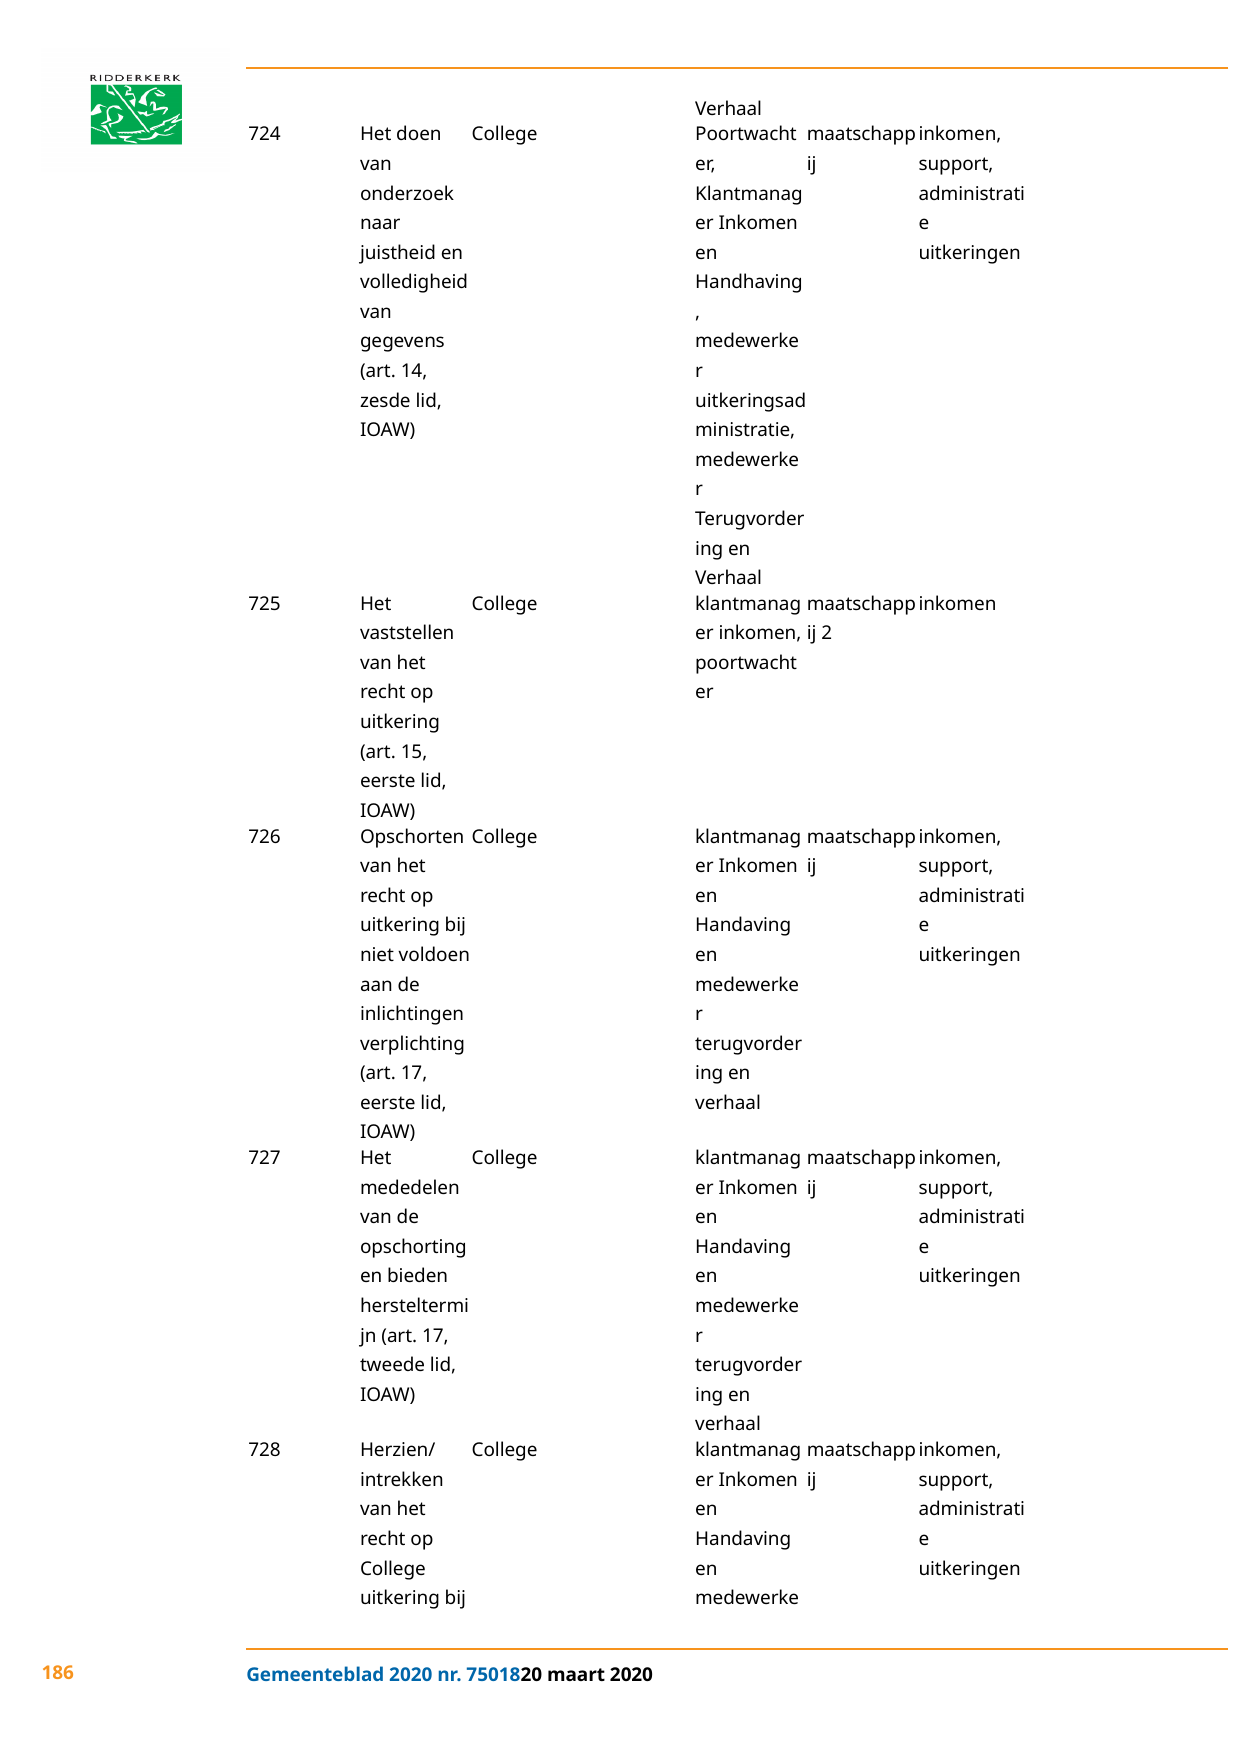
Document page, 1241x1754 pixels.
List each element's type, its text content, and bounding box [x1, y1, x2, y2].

table_cell inkomen, support, administratie uitkeringen [918, 1144, 1030, 1436]
table_cell [1030, 1436, 1152, 1610]
table_cell Het mededelen van de opschorting en bieden hersteltermijn (art. 17, tweede lid, IOAW) [360, 1144, 471, 1436]
table_cell klantmanager Inkomen en Handaving en medewerker terugvordering en verhaal [695, 823, 807, 1144]
picture [41, 47, 231, 172]
table_cell Opschorten van het recht op uitkering bij niet voldoen aan de inlichtingenverplichting (art. 17, eerste lid, IOAW) [360, 823, 471, 1144]
table_cell maatschappij 2 [807, 590, 918, 823]
table_cell College [471, 590, 583, 823]
table_cell College [471, 1144, 583, 1436]
table_cell 726 [248, 823, 360, 1144]
table_cell [360, 95, 471, 121]
table_cell maatschappij [807, 121, 918, 590]
table_cell Verhaal [695, 95, 807, 121]
table_cell [583, 121, 695, 590]
table_cell [1030, 1144, 1152, 1436]
table_cell Herzien/intrekken van het recht op College uitkering bij [360, 1436, 471, 1610]
table_cell klantmanager Inkomen en Handaving en medewerke [695, 1436, 807, 1610]
table_cell [1030, 121, 1152, 590]
table_cell [583, 1144, 695, 1436]
table_cell Het vaststellen van het recht op uitkering (art. 15, eerste lid, IOAW) [360, 590, 471, 823]
table_cell inkomen, support, administratie uitkeringen [918, 121, 1030, 590]
table_cell [471, 95, 583, 121]
table_cell 725 [248, 590, 360, 823]
table_cell Het doen van onderzoek naar juistheid en volledigheid van gegevens (art. 14, zesde lid, IOAW) [360, 121, 471, 590]
table_cell [583, 823, 695, 1144]
table_cell maatschappij [807, 1436, 918, 1610]
table_cell klantmanager inkomen, poortwachter [695, 590, 807, 823]
table_cell [807, 95, 918, 121]
table_cell inkomen [918, 590, 1030, 823]
table_cell maatschappij [807, 823, 918, 1144]
table_cell maatschappij [807, 1144, 918, 1436]
table_cell [1030, 823, 1152, 1144]
table_cell 727 [248, 1144, 360, 1436]
table_cell [583, 590, 695, 823]
table_cell College [471, 1436, 583, 1610]
table_cell 724 [248, 121, 360, 590]
table_cell College [471, 823, 583, 1144]
table_cell klantmanager Inkomen en Handaving en medewerker terugvordering en verhaal [695, 1144, 807, 1436]
table_cell [1030, 590, 1152, 823]
table_cell inkomen, support, administratie uitkeringen [918, 1436, 1030, 1610]
table_cell inkomen, support, administratie uitkeringen [918, 823, 1030, 1144]
table_cell [583, 1436, 695, 1610]
table_cell Poortwachter, Klantmanager Inkomen en Handhaving, medewerker uitkeringsadministratie, medewerker Terugvordering en Verhaal [695, 121, 807, 590]
table_cell [918, 95, 1030, 121]
table_cell [583, 95, 695, 121]
table_cell [248, 95, 360, 121]
table_cell 728 [248, 1436, 360, 1610]
table_cell College [471, 121, 583, 590]
table_cell [1030, 95, 1152, 121]
